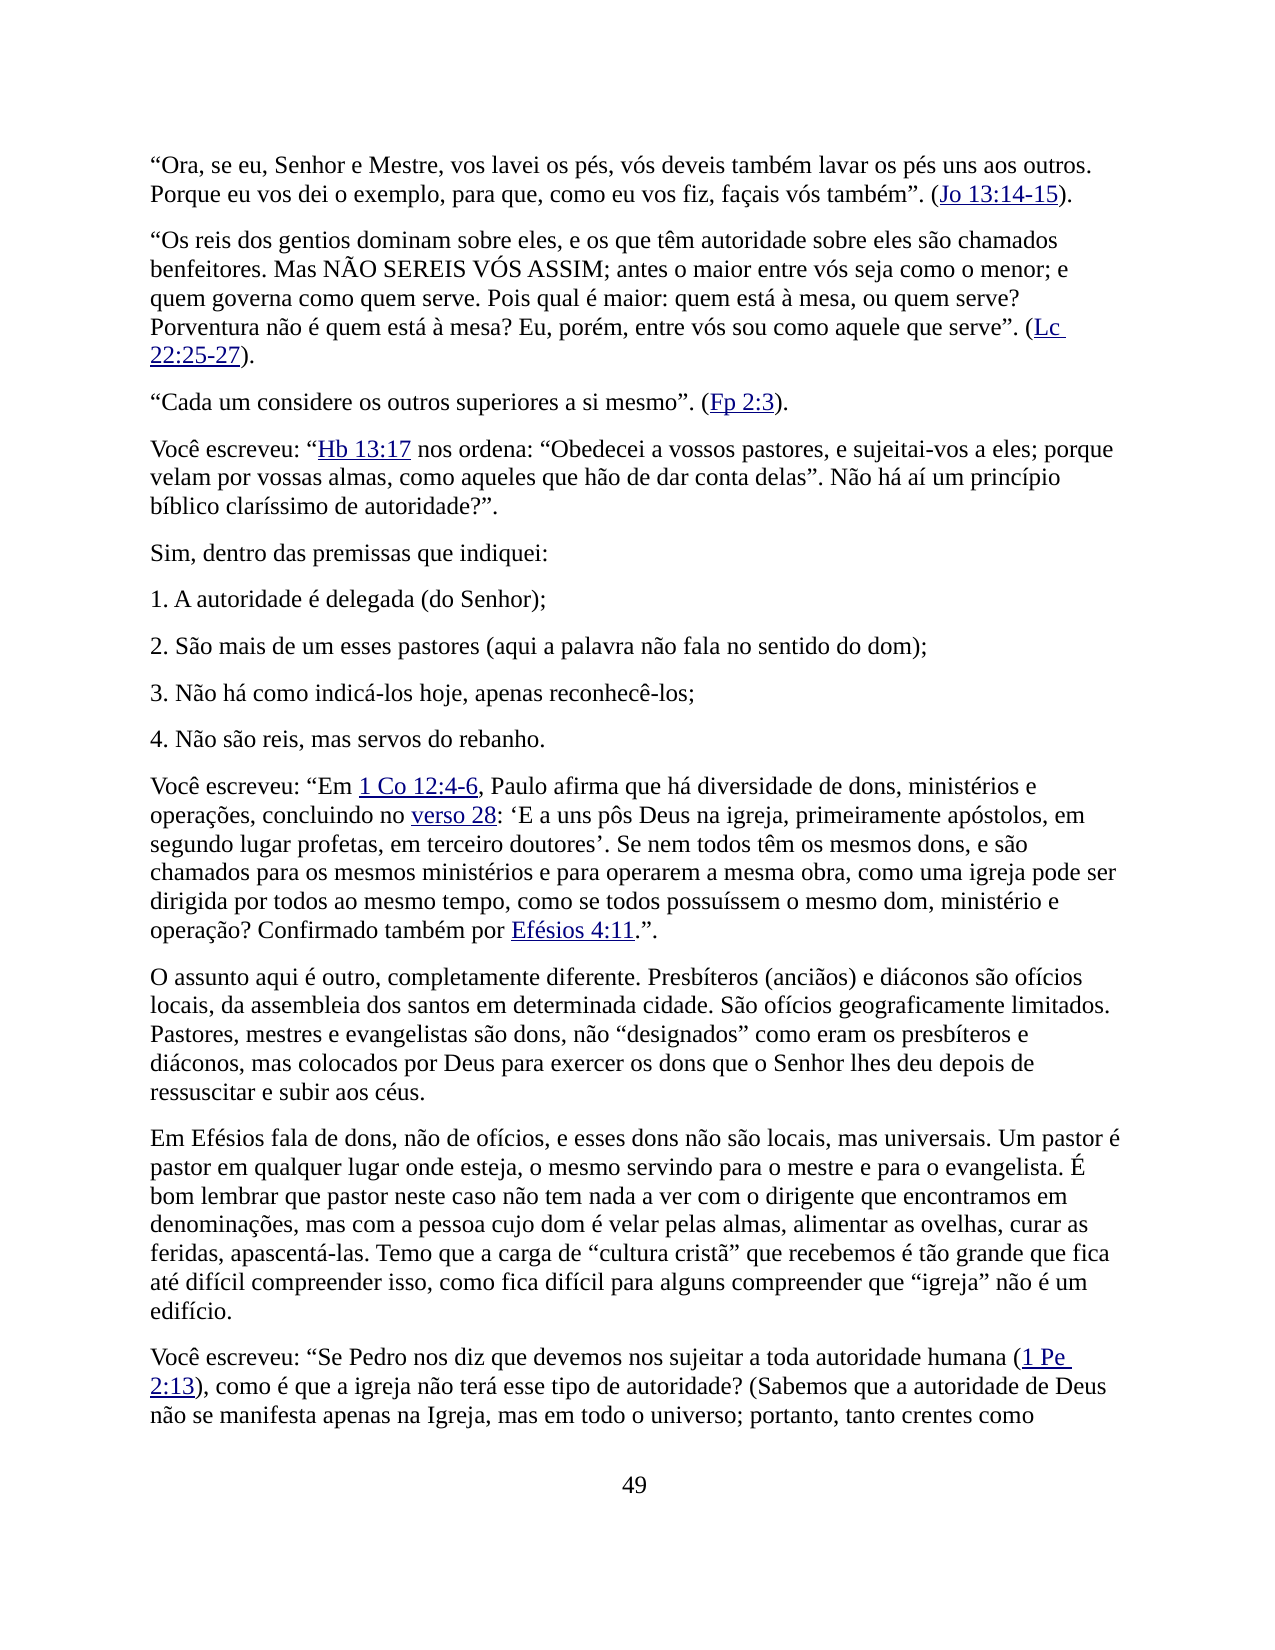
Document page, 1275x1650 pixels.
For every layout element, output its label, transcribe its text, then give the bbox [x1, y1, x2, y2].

text “Os reis dos gentios dominam sobre eles, e os que têm autoridade sobre eles são chamados benfeitores. Mas NÃO SEREIS VÓS ASSIM; antes o maior entre vós seja como o menor; e quem governa como quem serve. Pois qual é maior: quem está à mesa, ou quem serve? Porventura não é quem está à mesa? Eu, porém, entre vós sou como aquele que serve”. (Lc 22:25-27). [150, 225, 1125, 369]
text ​4. Não são reis, mas servos do rebanho. [150, 724, 1125, 753]
text ​1. A autoridade é delegada (do Senhor); [150, 584, 1125, 613]
text O assunto aqui é outro, completamente diferente. Presbíteros (anciãos) e diáconos são ofícios locais, da assembleia dos santos em determinada cidade. São ofícios geograficamente limitados. Pastores, mestres e evangelistas são dons, não “designados” como eram os presbíteros e diáconos, mas colocados por Deus para exercer os dons que o Senhor lhes deu depois de ressuscitar e subir aos céus. [150, 962, 1125, 1105]
text ​3. Não há como indicá-los hoje, apenas reconhecê-los; [150, 678, 1125, 707]
text Em Efésios fala de dons, não de ofícios, e esses dons não são locais, mas universais. Um pastor é pastor em qualquer lugar onde esteja, o mesmo servindo para o mestre e para o evangelista. É bom lembrar que pastor neste caso não tem nada a ver com o dirigente que encontramos em denominações, mas com a pessoa cujo dom é velar pelas almas, alimentar as ovelhas, curar as feridas, apascentá-las. Temo que a carga de “cultura cristã” que recebemos é tão grande que fica até difícil compreender isso, como fica difícil para alguns compreender que “igreja” não é um edifício. [150, 1123, 1125, 1324]
text Você escreveu: “Em 1 Co 12:4-6, Paulo afirma que há diversidade de dons, ministérios e operações, concluindo no verso 28: ‘E a uns pôs Deus na igreja, primeiramente apóstolos, em segundo lugar profetas, em terceiro doutores’. Se nem todos têm os mesmos dons, e são chamados para os mesmos ministérios e para operarem a mesma obra, como uma igreja pode ser dirigida por todos ao mesmo tempo, como se todos possuíssem o mesmo dom, ministério e operação? Confirmado também por Efésios 4:11.”. [150, 771, 1125, 944]
text Você escreveu: “Se Pedro nos diz que devemos nos sujeitar a toda autoridade humana (1 Pe 2:13), como é que a igreja não terá esse tipo de autoridade? (Sabemos que a autoridade de Deus não se manifesta apenas na Igreja, mas em todo o universo; portanto, tanto crentes como [150, 1342, 1125, 1429]
text “Ora, se eu, Senhor e Mestre, vos lavei os pés, vós deveis também lavar os pés uns aos outros. Porque eu vos dei o exemplo, para que, como eu vos fiz, façais vós também”. (Jo 13:14-15). [150, 150, 1125, 207]
text Você escreveu: “Hb 13:17 nos ordena: “Obedecei a vossos pastores, e sujeitai-vos a eles; porque velam por vossas almas, como aqueles que hão de dar conta delas”. Não há aí um princípio bíblico claríssimo de autoridade?”. [150, 434, 1125, 520]
text “Cada um considere os outros superiores a si mesmo”. (Fp 2:3). [150, 387, 1125, 416]
text ​2. São mais de um esses pastores (aqui a palavra não fala no sentido do dom); [150, 631, 1125, 660]
text Sim, dentro das premissas que indiquei: [150, 538, 1125, 567]
